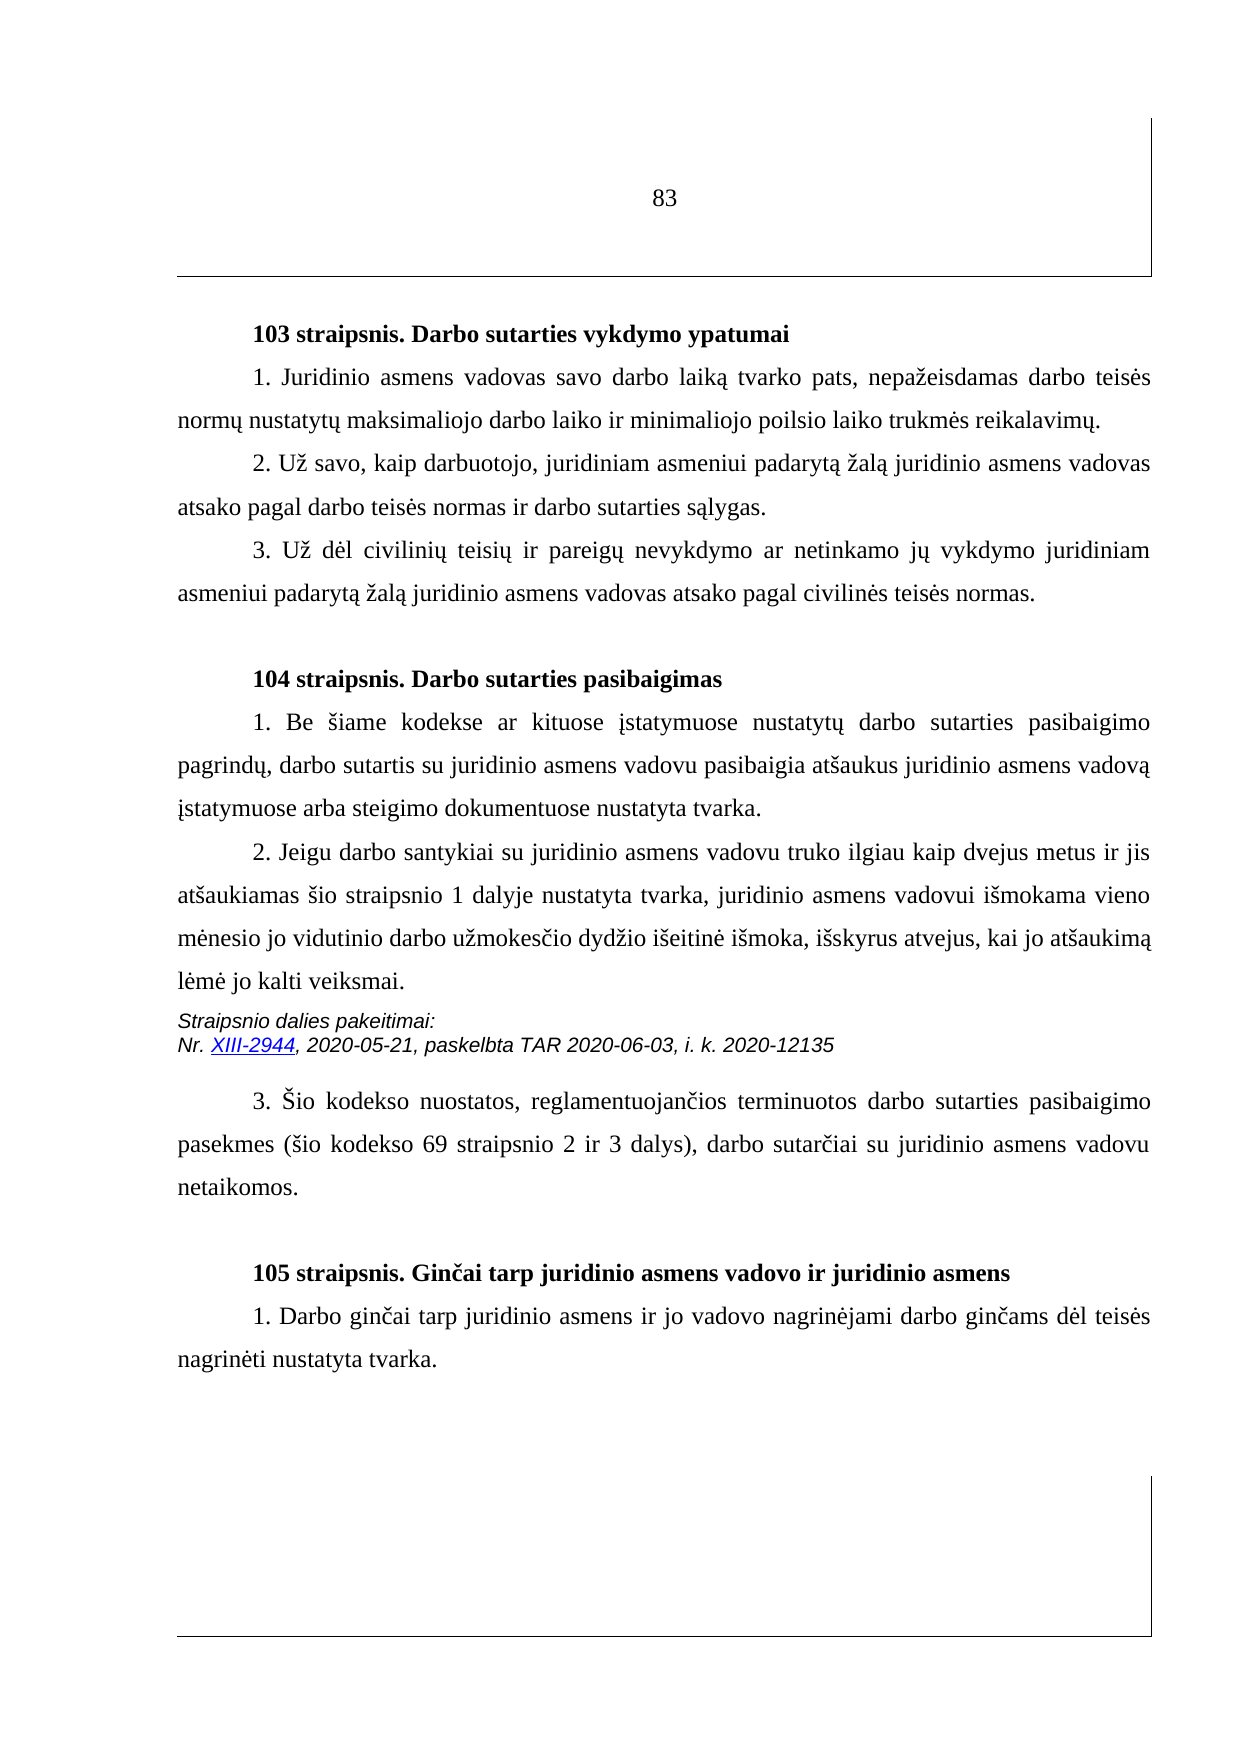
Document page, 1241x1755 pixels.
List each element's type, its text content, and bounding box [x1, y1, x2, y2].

text 2. Už savo, kaip darbuotojo, juridiniam asmeniui padarytą žalą juridinio asmens vadovas atsako pagal darbo teisės normas ir darbo sutarties sąlygas. [177, 448, 1152, 520]
text 1. Darbo ginčai tarp juridinio asmens ir jo vadovo nagrinėjami darbo ginčams dėl teisės nagrinėti nustatyta tvarka. [177, 1301, 1152, 1373]
text 2. Jeigu darbo santykiai su juridinio asmens vadovu truko ilgiau kaip dvejus metus ir jis atšaukiamas šio straipsnio 1 dalyje nustatyta tvarka, juridinio asmens vadovui išmokama vieno mėnesio jo vidutinio darbo užmokesčio dydžio išeitinė išmoka, išskyrus atvejus, kai jo atšaukimą lėmė jo kalti veiksmai. [177, 837, 1152, 995]
text Nr. XIII-2944, 2020-05-21, paskelbta TAR 2020-06-03, i. k. 2020-12135 [177, 1033, 1152, 1057]
text Straipsnio dalies pakeitimai: [177, 1009, 1152, 1033]
text 1. Juridinio asmens vadovas savo darbo laiką tvarko pats, nepažeisdamas darbo teisės normų nustatytų maksimaliojo darbo laiko ir minimaliojo poilsio laiko trukmės reikalavimų. [177, 362, 1152, 434]
subtitle 104 straipsnis. Darbo sutarties pasibaigimas [177, 664, 1152, 693]
subtitle 105 straipsnis. Ginčai tarp juridinio asmens vadovo ir juridinio asmens [177, 1258, 1152, 1287]
text 3. Šio kodekso nuostatos, reglamentuojančios terminuotos darbo sutarties pasibaigimo pasekmes (šio kodekso 69 straipsnio 2 ir 3 dalys), darbo sutarčiai su juridinio asmens vadovu netaikomos. [177, 1086, 1152, 1201]
text 3. Už dėl civilinių teisių ir pareigų nevykdymo ar netinkamo jų vykdymo juridiniam asmeniui padarytą žalą juridinio asmens vadovas atsako pagal civilinės teisės normas. [177, 535, 1152, 607]
text 1. Be šiame kodekse ar kituose įstatymuose nustatytų darbo sutarties pasibaigimo pagrindų, darbo sutartis su juridinio asmens vadovu pasibaigia atšaukus juridinio asmens vadovą įstatymuose arba steigimo dokumentuose nustatyta tvarka. [177, 707, 1152, 822]
subtitle 103 straipsnis. Darbo sutarties vykdymo ypatumai [177, 319, 1152, 348]
